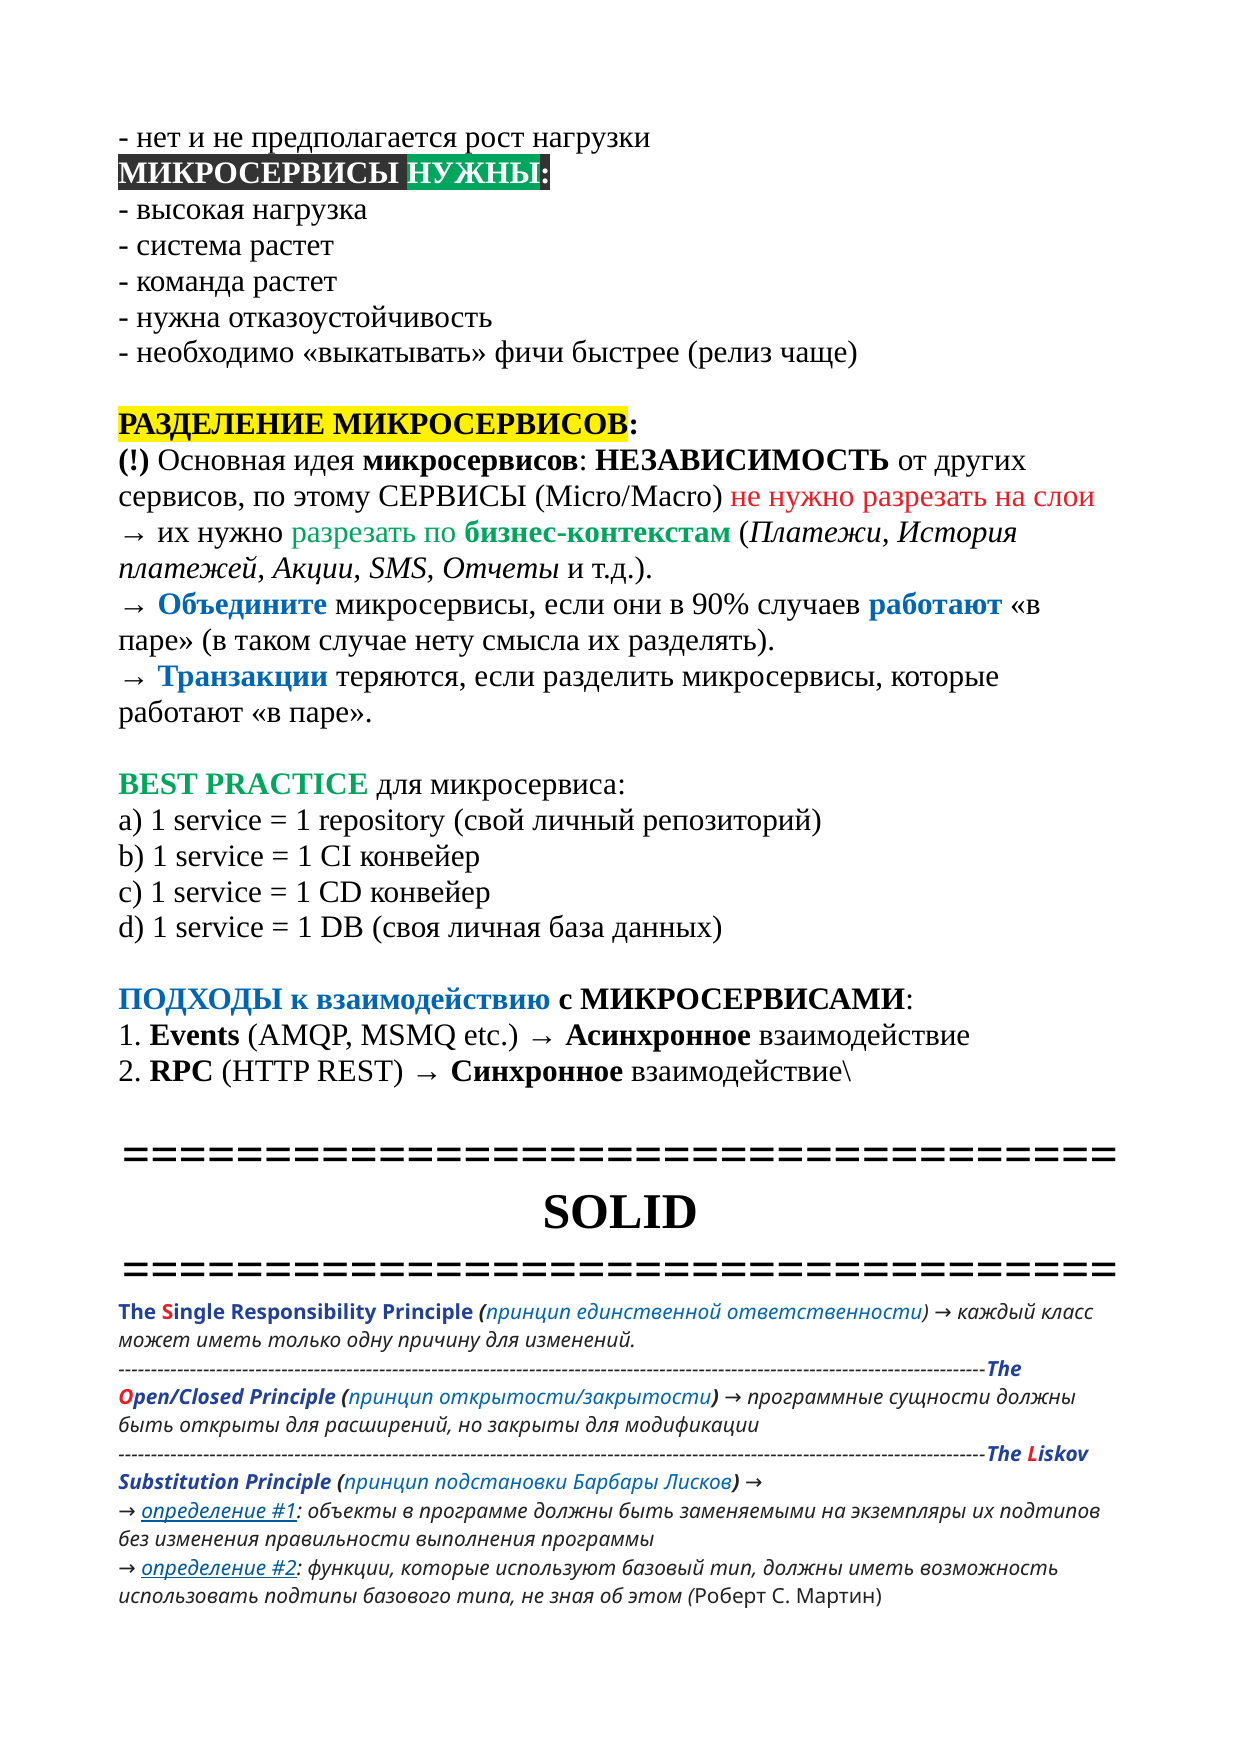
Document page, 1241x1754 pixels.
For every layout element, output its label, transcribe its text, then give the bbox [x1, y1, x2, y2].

text BEST PRACTICE для микросервиса: [118, 765, 1122, 801]
text d) 1 service = 1 DB (своя личная база данных) [118, 909, 1122, 945]
text - команда растет [118, 262, 1122, 298]
text ПОДХОДЫ к взаимодействию с МИКРОСЕРВИСАМИ: [118, 981, 1122, 1017]
text - необходимо «выкатывать» фичи быстрее (релиз чаще) [118, 334, 1122, 370]
text → Транзакции теряются, если разделить микросервисы, которые работают «в паре». [118, 657, 1122, 729]
subtitle -------------------------------------------------------------------------------------------------------------------------------------The Liskov Substitution Principle (принцип подстановки Барбары Лисков) → [118, 1439, 1122, 1496]
text - нет и не предполагается рост нагрузки [118, 118, 1122, 154]
text 2. RPC (HTTP REST) → Синхронное взаимодействие\ [118, 1052, 1122, 1088]
text - высокая нагрузка [118, 190, 1122, 226]
subtitle -------------------------------------------------------------------------------------------------------------------------------------The Open/Closed Principle (принцип открытости/закрытости) → программные сущности должны быть открыты для расширений, но закрыты для модификации [118, 1354, 1122, 1439]
text =================================== [118, 1124, 1122, 1182]
subtitle → определение #1: объекты в программе должны быть заменяемыми на экземпляры их подтипов без изменения правильности выполнения программы [118, 1496, 1122, 1553]
text → Объедините микросервисы, если они в 90% случаев работают «в паре» (в таком случае нету смысла их разделять). [118, 585, 1122, 657]
text SOLID [118, 1182, 1122, 1239]
subtitle → определение #2: функции, которые используют базовый тип, должны иметь возможность использовать подтипы базового типа, не зная об этом (Роберт С. Мартин) [118, 1553, 1122, 1610]
text - система растет [118, 226, 1122, 262]
subtitle The Single Responsibility Principle (принцип единственной ответственности) → каждый класс может иметь только одну причину для изменений. [118, 1297, 1122, 1354]
text =================================== [118, 1239, 1122, 1297]
text (!) Основная идея микросервисов: НЕЗАВИСИМОСТЬ от других сервисов, по этому СЕРВИСЫ (Micro/Macro) не нужно разрезать на слои → их нужно разрезать по бизнес-контекстам (Платежи, История платежей, Акции, SMS, Отчеты и т.д.). [118, 442, 1122, 585]
text 1. Events (AMQP, MSMQ etc.) → Асинхронное взаимодействие [118, 1017, 1122, 1052]
text b) 1 service = 1 CI конвейер [118, 837, 1122, 873]
text МИКРОСЕРВИСЫ НУЖНЫ: [118, 154, 1122, 190]
text РАЗДЕЛЕНИЕ МИКРОСЕРВИСОВ: [118, 406, 1122, 442]
text - нужна отказоустойчивость [118, 298, 1122, 334]
text c) 1 service = 1 CD конвейер [118, 873, 1122, 909]
text a) 1 service = 1 repository (свой личный репозиторий) [118, 801, 1122, 837]
